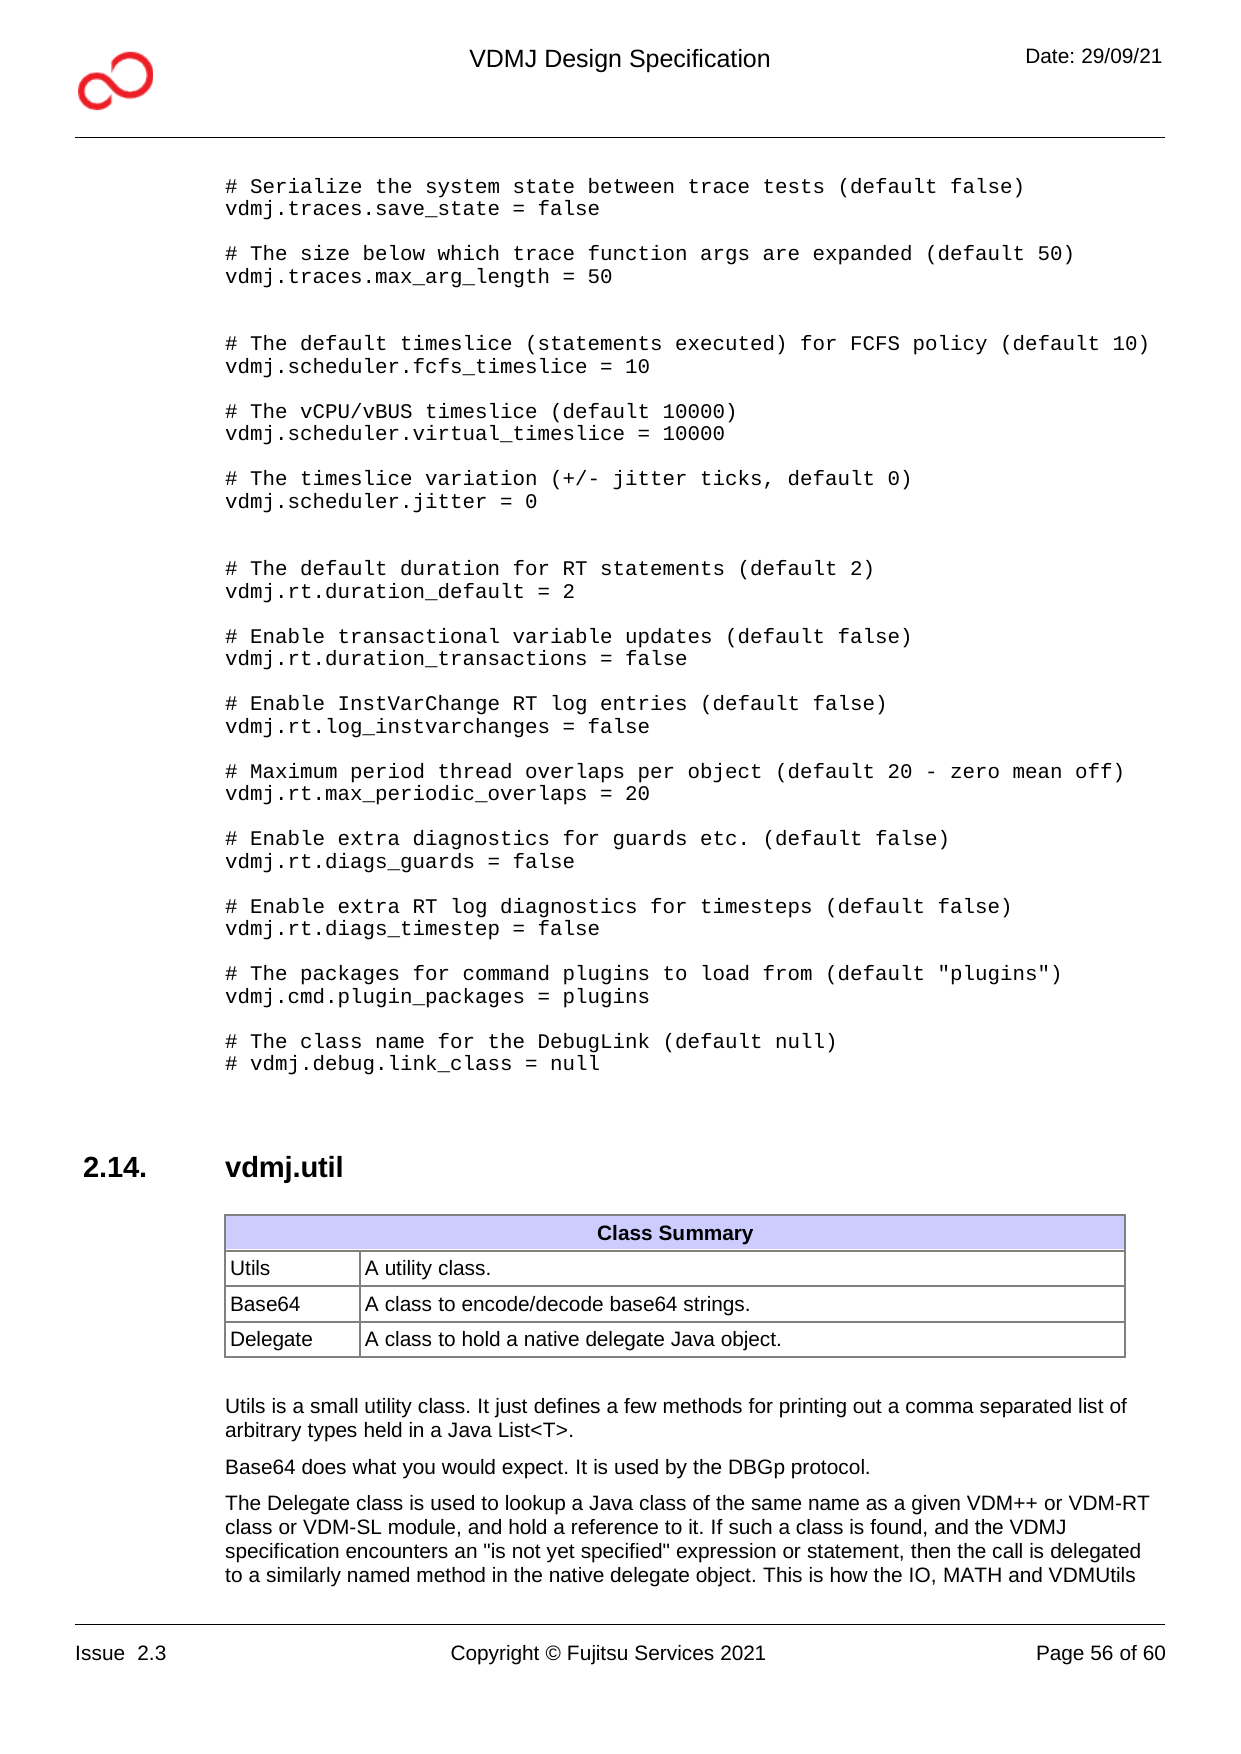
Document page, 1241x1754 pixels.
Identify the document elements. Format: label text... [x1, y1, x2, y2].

text vdmj.rt.duration_transactions = false [225, 648, 1165, 670]
text # Maximum period thread overlaps per object (default 20 - zero mean off) [225, 760, 1165, 783]
text vdmj.cmd.plugin_packages = plugins [225, 985, 1165, 1008]
text # Enable extra diagnostics for guards etc. (default false) [225, 828, 1165, 850]
text # The timeslice variation (+/- jitter ticks, default 0) [225, 468, 1165, 490]
text Base64 does what you would expect. It is used by the DBGp protocol. [225, 1455, 1165, 1479]
text # The vCPU/vBUS timeslice (default 10000) [225, 400, 1165, 423]
text vdmj.rt.max_periodic_overlaps = 20 [225, 783, 1165, 805]
text vdmj.rt.duration_default = 2 [225, 580, 1165, 603]
text # Enable InstVarChange RT log entries (default false) [225, 693, 1165, 715]
text vdmj.scheduler.fcfs_timeslice = 10 [225, 355, 1165, 378]
table_cell Utils [226, 1252, 359, 1285]
text The Delegate class is used to lookup a Java class of the same name as a given VDM++ or VDM-RT class or VDM-SL module, and hold a reference to it. If such a class is found, and the VDMJ specification encounters an "is not yet specified" expression or statement, then the call is delegated to a similarly named method in the native delegate object. This is how the IO, MATH and VDMUtils [225, 1491, 1165, 1587]
text # The class name for the DebugLink (default null) [225, 1030, 1165, 1053]
text # Serialize the system state between trace tests (default false) [225, 175, 1165, 198]
text # Enable extra RT log diagnostics for timesteps (default false) [225, 895, 1165, 918]
table_header Class Summary [226, 1216, 1124, 1249]
text # vdmj.debug.link_class = null [225, 1053, 1165, 1075]
text vdmj.rt.diags_timestep = false [225, 918, 1165, 940]
text # The default duration for RT statements (default 2) [225, 558, 1165, 580]
table_cell A class to hold a native delegate Java object. [361, 1323, 1124, 1356]
table_cell A class to encode/decode base64 strings. [361, 1287, 1124, 1321]
table_cell Delegate [226, 1323, 359, 1356]
text # The size below which trace function args are expanded (default 50) [225, 243, 1165, 265]
text # Enable transactional variable updates (default false) [225, 625, 1165, 648]
text vdmj.rt.log_instvarchanges = false [225, 715, 1165, 738]
picture [78, 44, 153, 120]
text vdmj.traces.max_arg_length = 50 [225, 265, 1165, 288]
text vdmj.scheduler.virtual_timeslice = 10000 [225, 423, 1165, 445]
text Utils is a small utility class. It just defines a few methods for printing out a comma separated list of arbitrary types held in a Java List<T>. [225, 1394, 1165, 1442]
table_cell Base64 [226, 1287, 359, 1321]
text # The default timeslice (statements executed) for FCFS policy (default 10) [225, 333, 1165, 355]
text vdmj.traces.save_state = false [225, 198, 1165, 220]
text vdmj.scheduler.jitter = 0 [225, 490, 1165, 513]
subtitle vdmj.util [75, 1150, 1165, 1184]
text vdmj.rt.diags_guards = false [225, 850, 1165, 873]
text # The packages for command plugins to load from (default "plugins") [225, 963, 1165, 985]
table_cell A utility class. [361, 1252, 1124, 1285]
